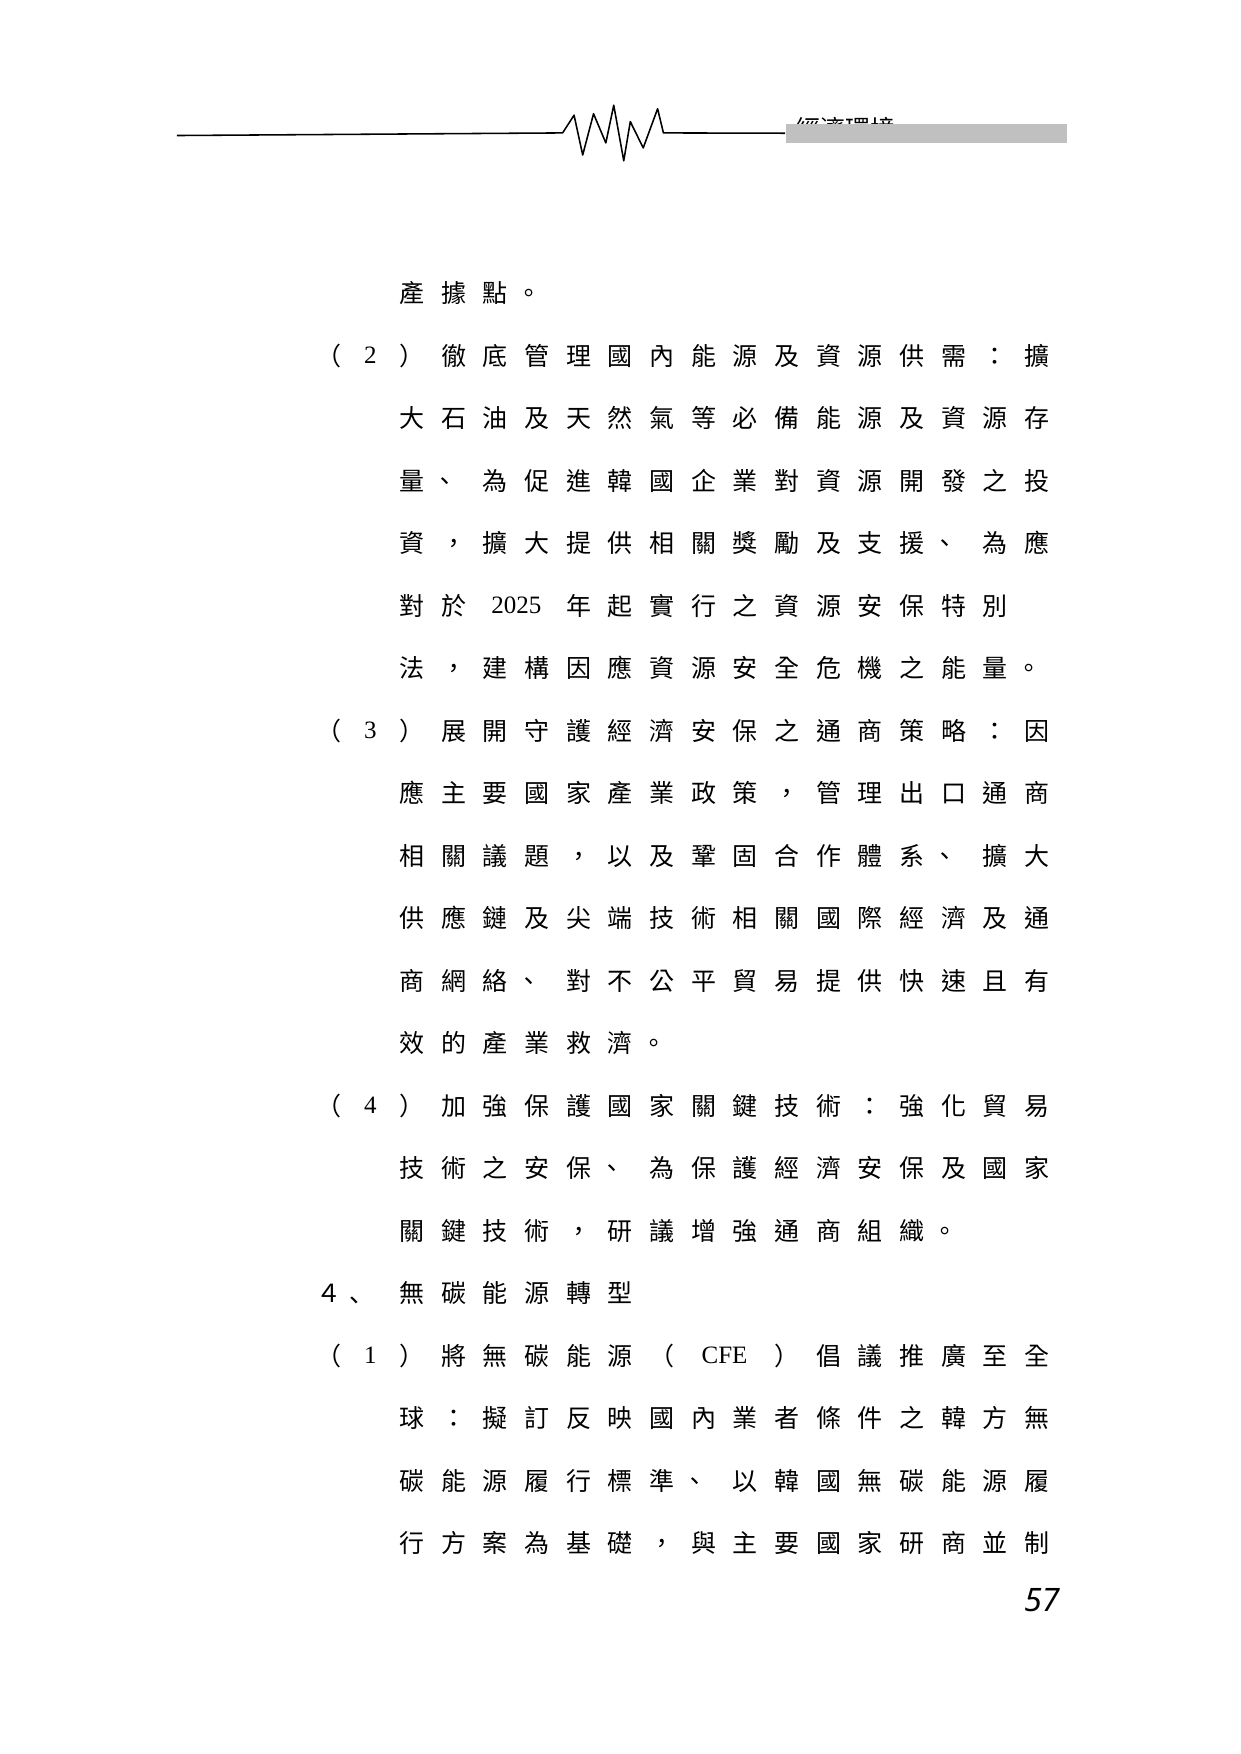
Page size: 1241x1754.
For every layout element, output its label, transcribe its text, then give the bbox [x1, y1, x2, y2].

text （2）徹底管理國內能源及資源供需：擴大石油及天然氣等必備能源及資源存量、為促進韓國企業對資源開發之投資，擴大提供相關獎勵及支援、為應對於2025年起實行之資源安保特別法，建構因應資源安全危機之能量。 [306, 313, 1058, 688]
text 產據點。 [306, 250, 1058, 313]
text ４、無碳能源轉型 [281, 1250, 1058, 1313]
text （4）加強保護國家關鍵技術：強化貿易技術之安保、為保護經濟安保及國家關鍵技術，研議增強通商組織。 [306, 1063, 1058, 1250]
text （3）展開守護經濟安保之通商策略：因應主要國家產業政策，管理出口通商相關議題，以及鞏固合作體系、擴大供應鏈及尖端技術相關國際經濟及通商網絡、對不公平貿易提供快速且有效的產業救濟。 [306, 688, 1058, 1063]
text （1）將無碳能源（CFE）倡議推廣至全球：擬訂反映國內業者條件之韓方無碳能源履行標準、以韓國無碳能源履行方案為基礎，與主要國家研商並制 [306, 1313, 1058, 1563]
